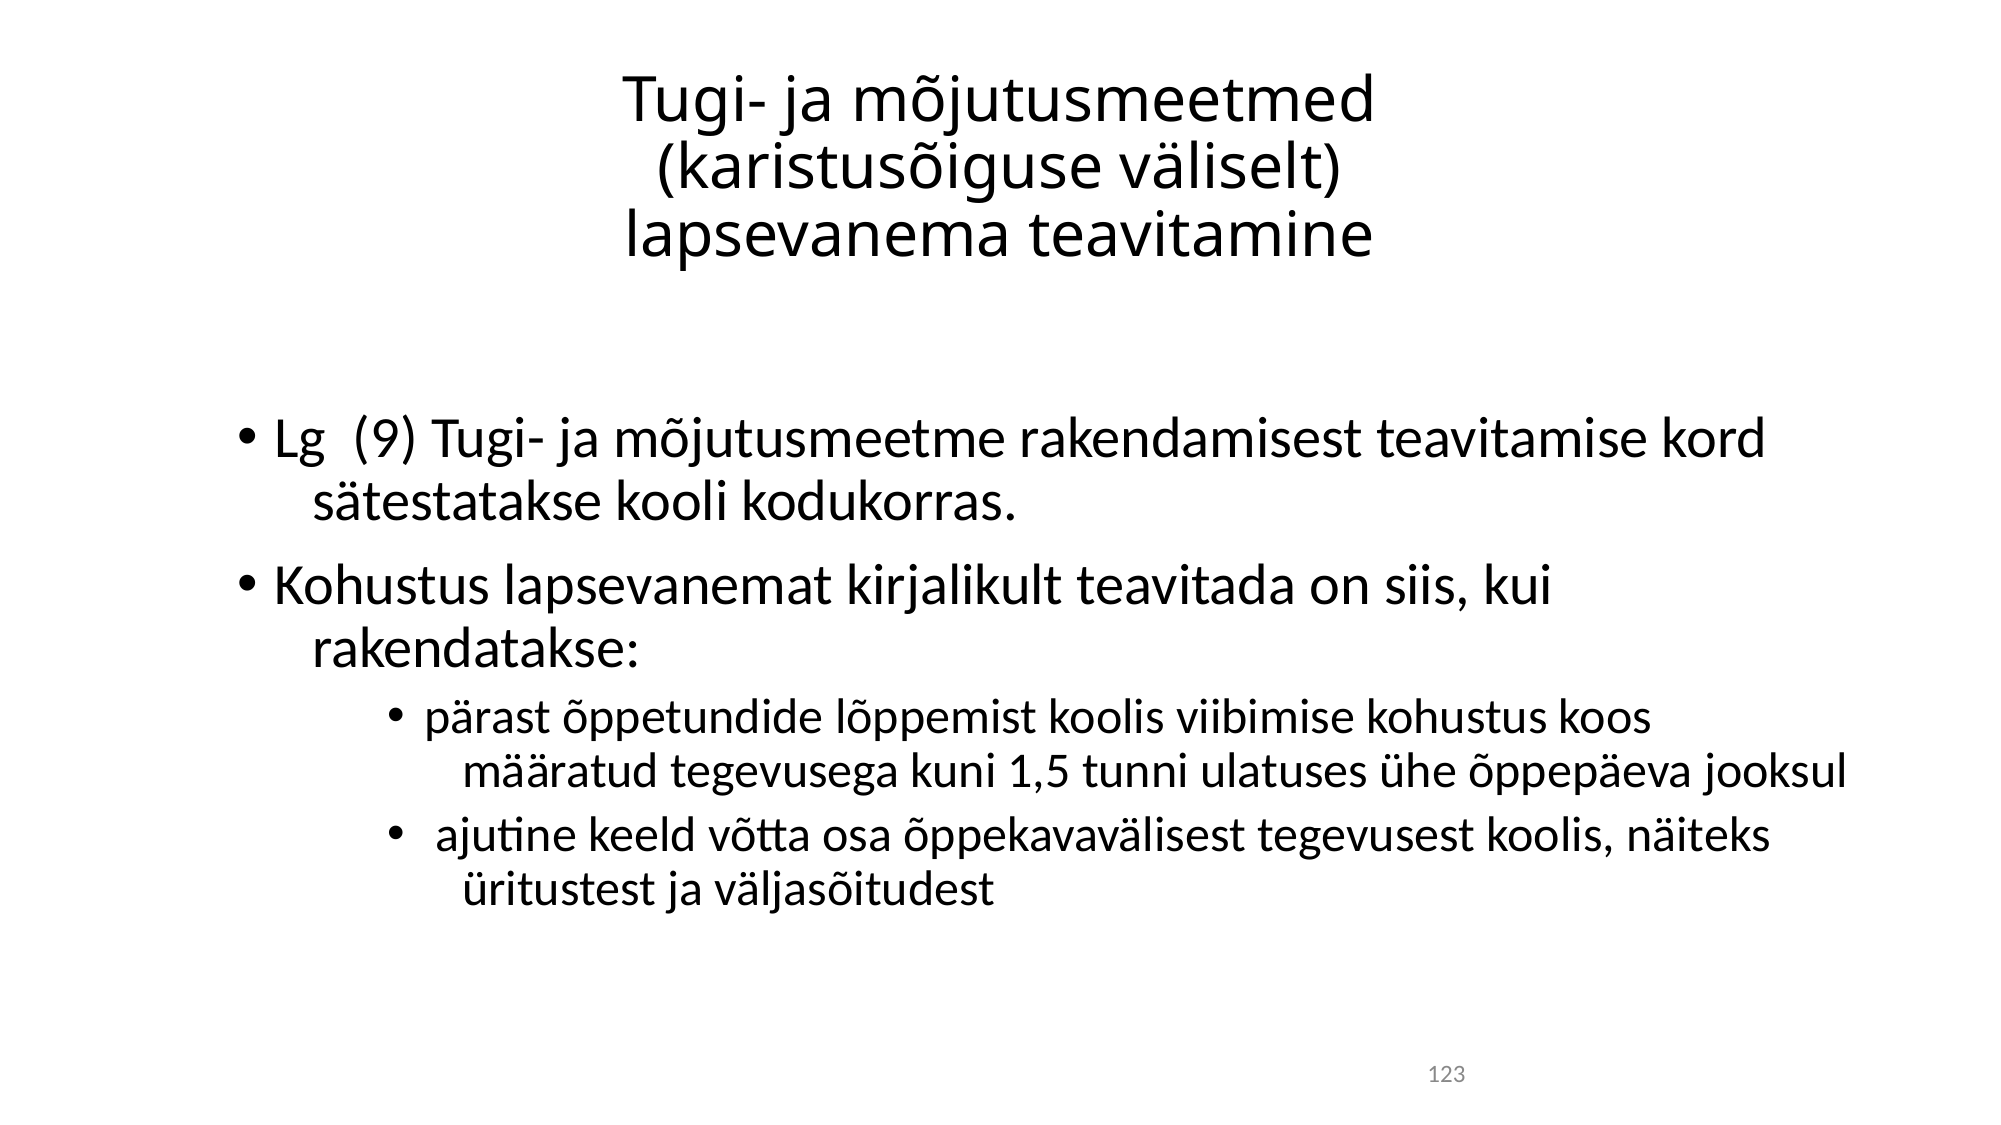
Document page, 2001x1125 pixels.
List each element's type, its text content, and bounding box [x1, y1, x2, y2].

list Lg (9) Tugi- ja mõjutusmeetme rakendamisest teavitamise kord sätestatakse kooli kodukorras. Kohustus lapsevanemat kirjalikult teavitada on siis, kui rakendatakse: pärast õppetundide lõppemist koolis viibimise kohustus koos määratud tegevusega kuni 1,5 tunni ulatuses ühe õppepäeva jooksul ajutine keeld võtta osa õppekavavälisest tegevusest koolis, näiteks üritustest ja väljasõitudest [222, 399, 1866, 1034]
text_box 141 [1412, 1042, 1863, 1103]
title Tugi- ja mõjutusmeetmed (karistusõiguse väliselt) lapsevanema teavitamine [137, 59, 1863, 278]
